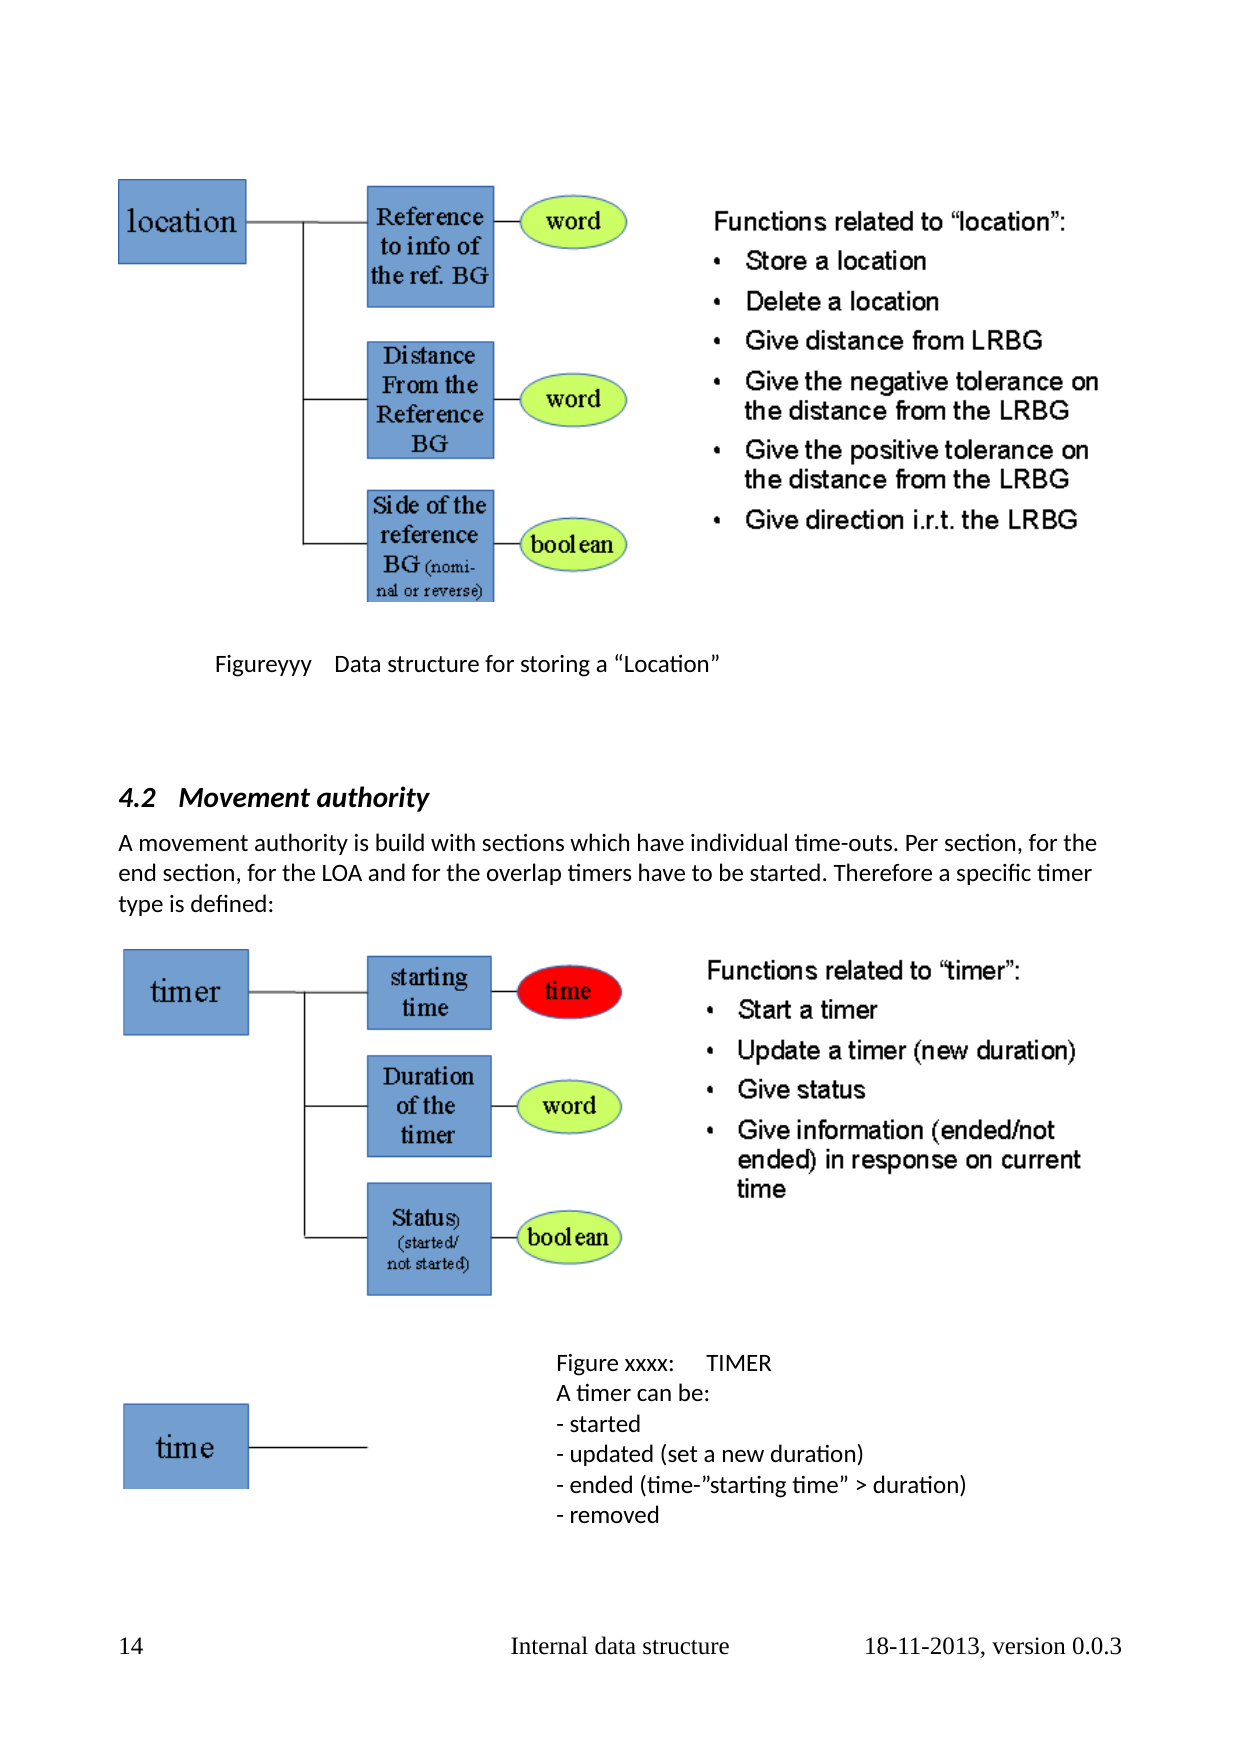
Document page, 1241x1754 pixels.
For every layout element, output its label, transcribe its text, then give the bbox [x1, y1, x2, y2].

picture [118, 179, 1123, 602]
picture [123, 949, 1108, 1489]
subtitle Movement authority [118, 779, 1122, 814]
picture [936, 1483, 943, 1489]
text A movement authority is build with sections which have individual time-outs. Per section, for the end section, for the LOA and for the overlap timers have to be started. Therefore a specific timer type is defined: [118, 827, 1122, 919]
